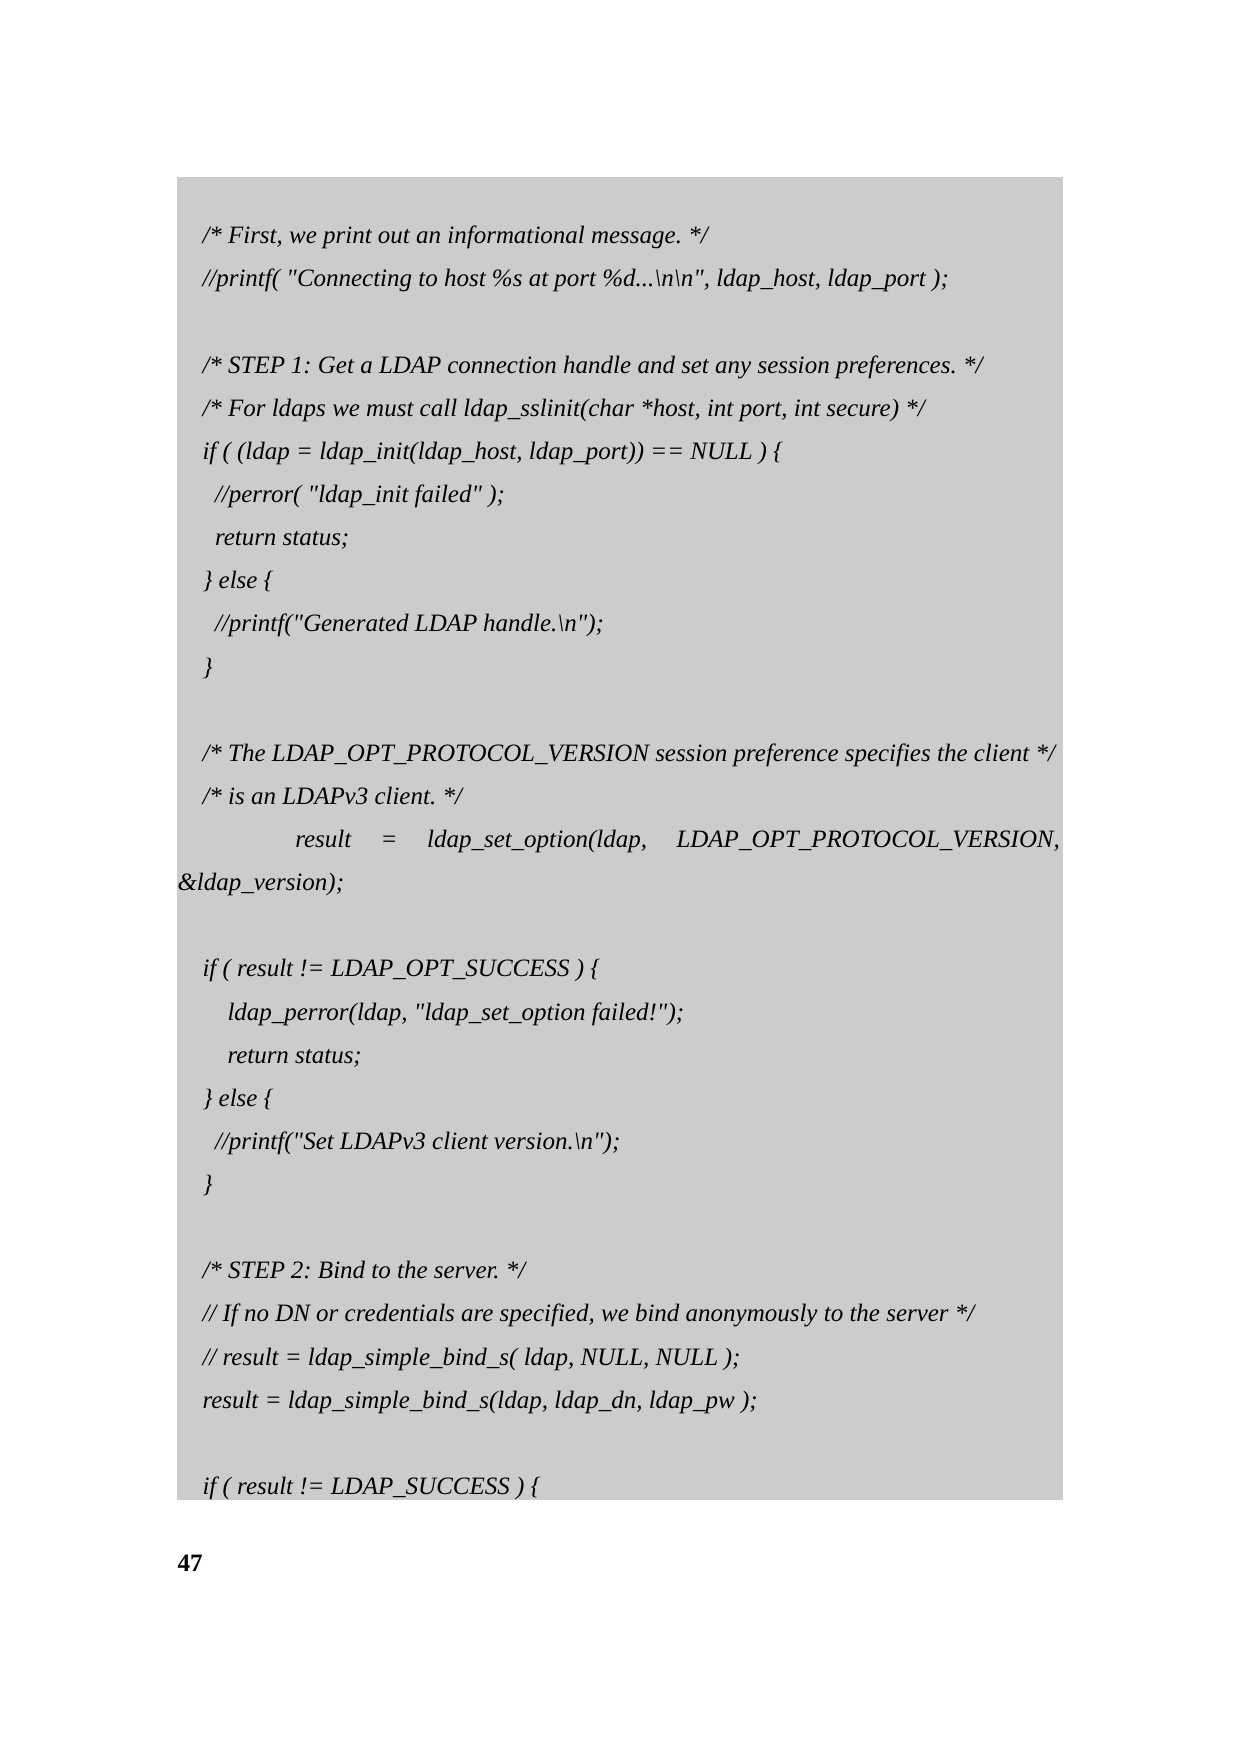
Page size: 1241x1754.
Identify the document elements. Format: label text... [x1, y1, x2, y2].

text if ( result != LDAP_SUCCESS ) { [177, 1471, 1063, 1500]
text } else { [177, 565, 1063, 594]
text /* is an LDAPv3 client. */ [177, 781, 1063, 810]
text } [177, 652, 1063, 680]
text return status; [177, 1040, 1063, 1068]
text //printf("Set LDAPv3 client version.\n"); [177, 1126, 1063, 1155]
text ldap_perror(ldap, "ldap_set_option failed!"); [177, 997, 1063, 1025]
text result = ldap_set_option(ldap, LDAP_OPT_PROTOCOL_VERSION, &ldap_version); [177, 824, 1063, 896]
text /* STEP 1: Get a LDAP connection handle and set any session preferences. */ [177, 350, 1063, 378]
text // If no DN or credentials are specified, we bind anonymously to the server */ [177, 1298, 1063, 1327]
text //perror( "ldap_init failed" ); [177, 479, 1063, 508]
text /* First, we print out an informational message. */ [177, 220, 1063, 249]
text if ( (ldap = ldap_init(ldap_host, ldap_port)) == NULL ) { [177, 436, 1063, 465]
text result = ldap_simple_bind_s(ldap, ldap_dn, ldap_pw ); [177, 1385, 1063, 1413]
text } [177, 1169, 1063, 1198]
text } else { [177, 1083, 1063, 1112]
text /* For ldaps we must call ldap_sslinit(char *host, int port, int secure) */ [177, 393, 1063, 422]
text /* The LDAP_OPT_PROTOCOL_VERSION session preference specifies the client */ [177, 738, 1063, 767]
text //printf("Generated LDAP handle.\n"); [177, 608, 1063, 637]
text /* STEP 2: Bind to the server. */ [177, 1255, 1063, 1284]
text return status; [177, 522, 1063, 551]
text // result = ldap_simple_bind_s( ldap, NULL, NULL ); [177, 1342, 1063, 1370]
text if ( result != LDAP_OPT_SUCCESS ) { [177, 953, 1063, 982]
text //printf( "Connecting to host %s at port %d...\n\n", ldap_host, ldap_port ); [177, 263, 1063, 292]
